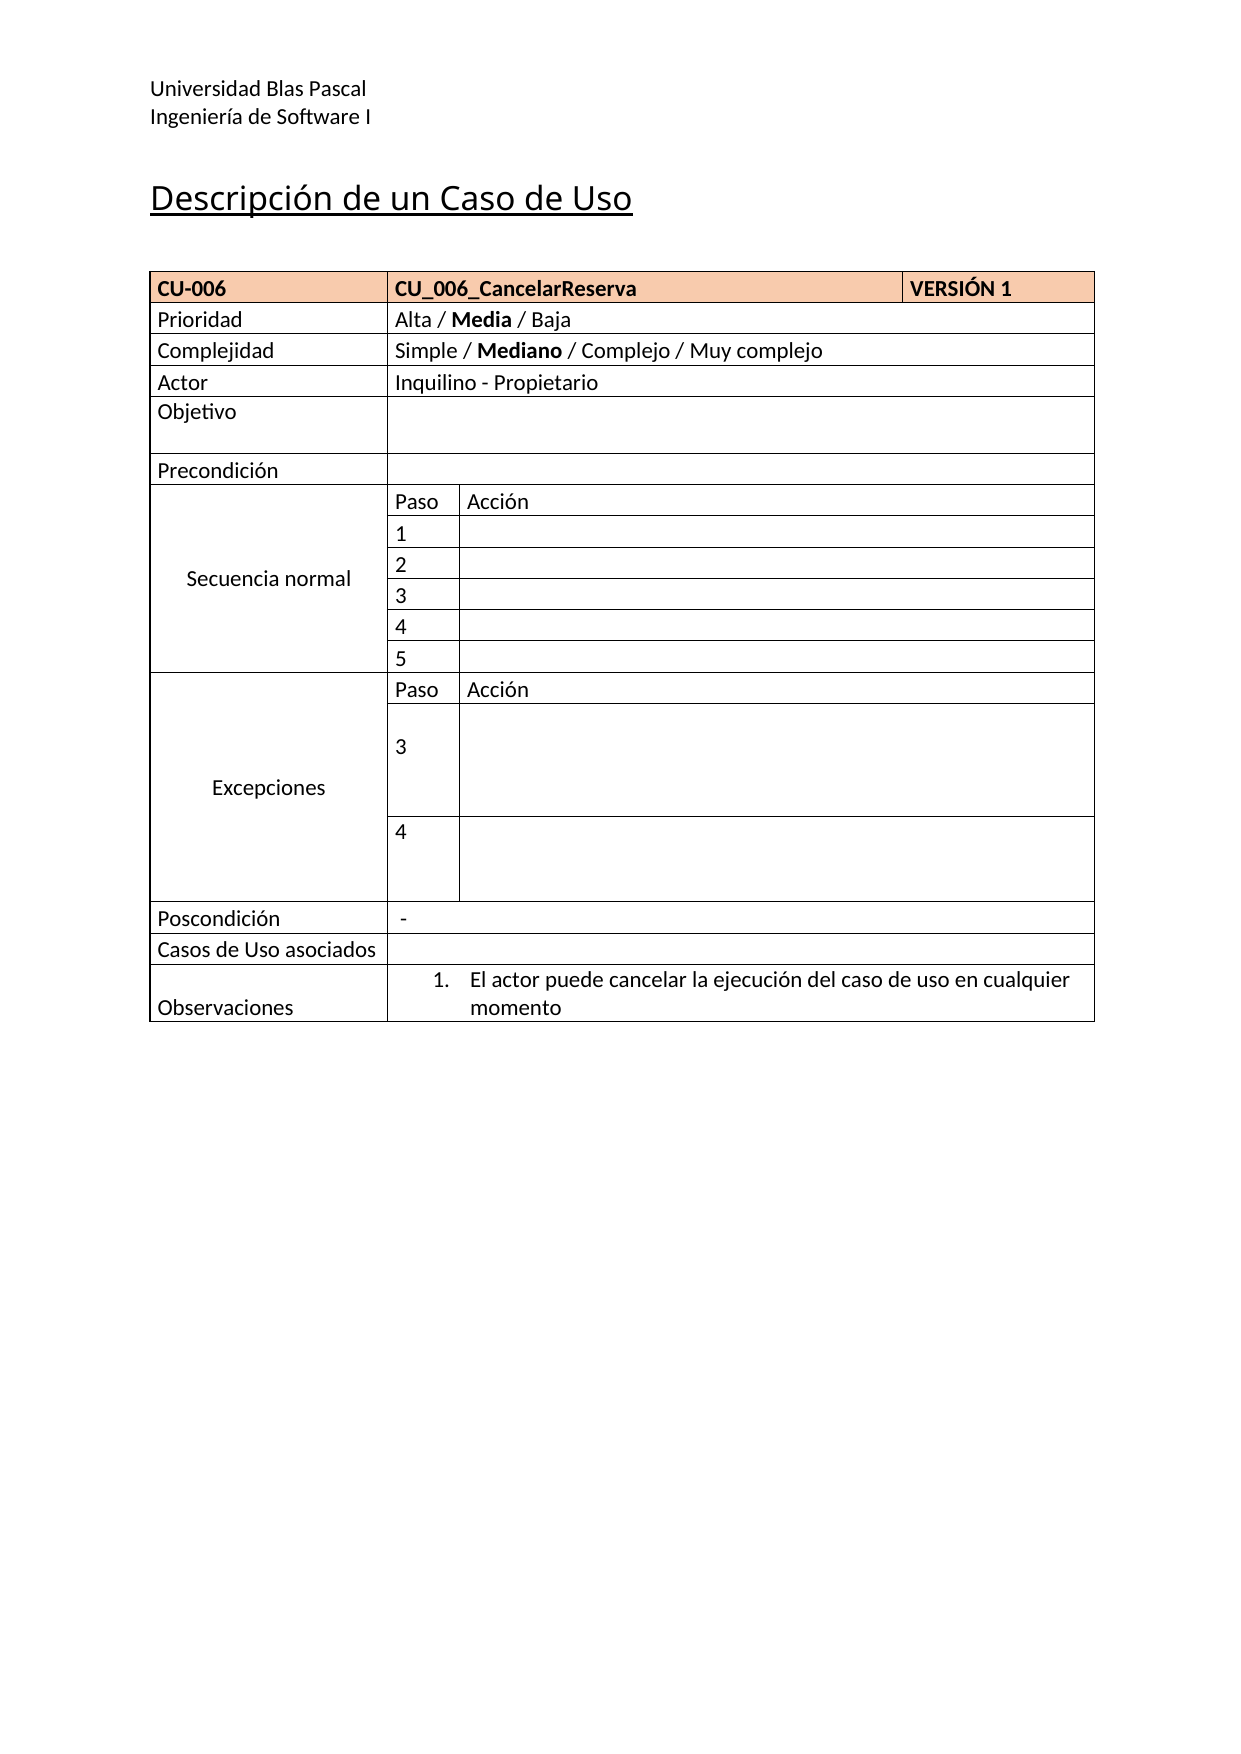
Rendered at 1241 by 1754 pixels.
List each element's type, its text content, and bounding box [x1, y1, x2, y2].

table_cell 2 [388, 548, 459, 578]
table_cell Precondición [151, 454, 387, 484]
table_cell Objetivo [151, 397, 387, 453]
table_cell Paso [388, 485, 459, 515]
table_cell [460, 704, 1094, 816]
table_cell El actor puede cancelar la ejecución del caso de uso en cualquier momento [388, 965, 1094, 1021]
table_cell - [388, 902, 1094, 932]
table_cell Paso [388, 673, 459, 703]
table_cell [460, 610, 1094, 640]
table_cell Poscondición [151, 902, 387, 932]
table_cell 4 [388, 610, 459, 640]
table_cell Actor [151, 366, 387, 396]
table_cell [460, 548, 1094, 578]
table_cell Excepciones [151, 673, 387, 901]
subtitle Descripción de un Caso de Uso [150, 175, 1090, 220]
table_cell [460, 516, 1094, 547]
table_header CU-006 [151, 272, 387, 302]
table_cell [388, 397, 1094, 453]
table_cell Complejidad [151, 334, 387, 364]
table_cell Prioridad [151, 303, 387, 333]
table_cell [460, 641, 1094, 672]
table_cell [388, 454, 1094, 484]
table_cell [460, 579, 1094, 609]
table_cell Acción [460, 485, 1094, 515]
table_cell Alta / Media / Baja [388, 303, 1094, 333]
table_cell 1 [388, 516, 459, 547]
table_cell Simple / Mediano / Complejo / Muy complejo [388, 334, 1094, 364]
table_cell 3 [388, 579, 459, 609]
table_cell 4 [388, 817, 459, 901]
table_cell [388, 934, 1094, 964]
table_cell Secuencia normal [151, 485, 387, 672]
table_header CU_006_CancelarReserva [388, 272, 902, 302]
table_cell 5 [388, 641, 459, 672]
table_cell 3 [388, 704, 459, 816]
table_cell Acción [460, 673, 1094, 703]
table_header VERSIÓN 1 [903, 272, 1094, 302]
table_cell Inquilino - Propietario [388, 366, 1094, 396]
table_cell Casos de Uso asociados [151, 934, 387, 964]
table_cell Observaciones [151, 965, 387, 1021]
table_cell [460, 817, 1094, 901]
